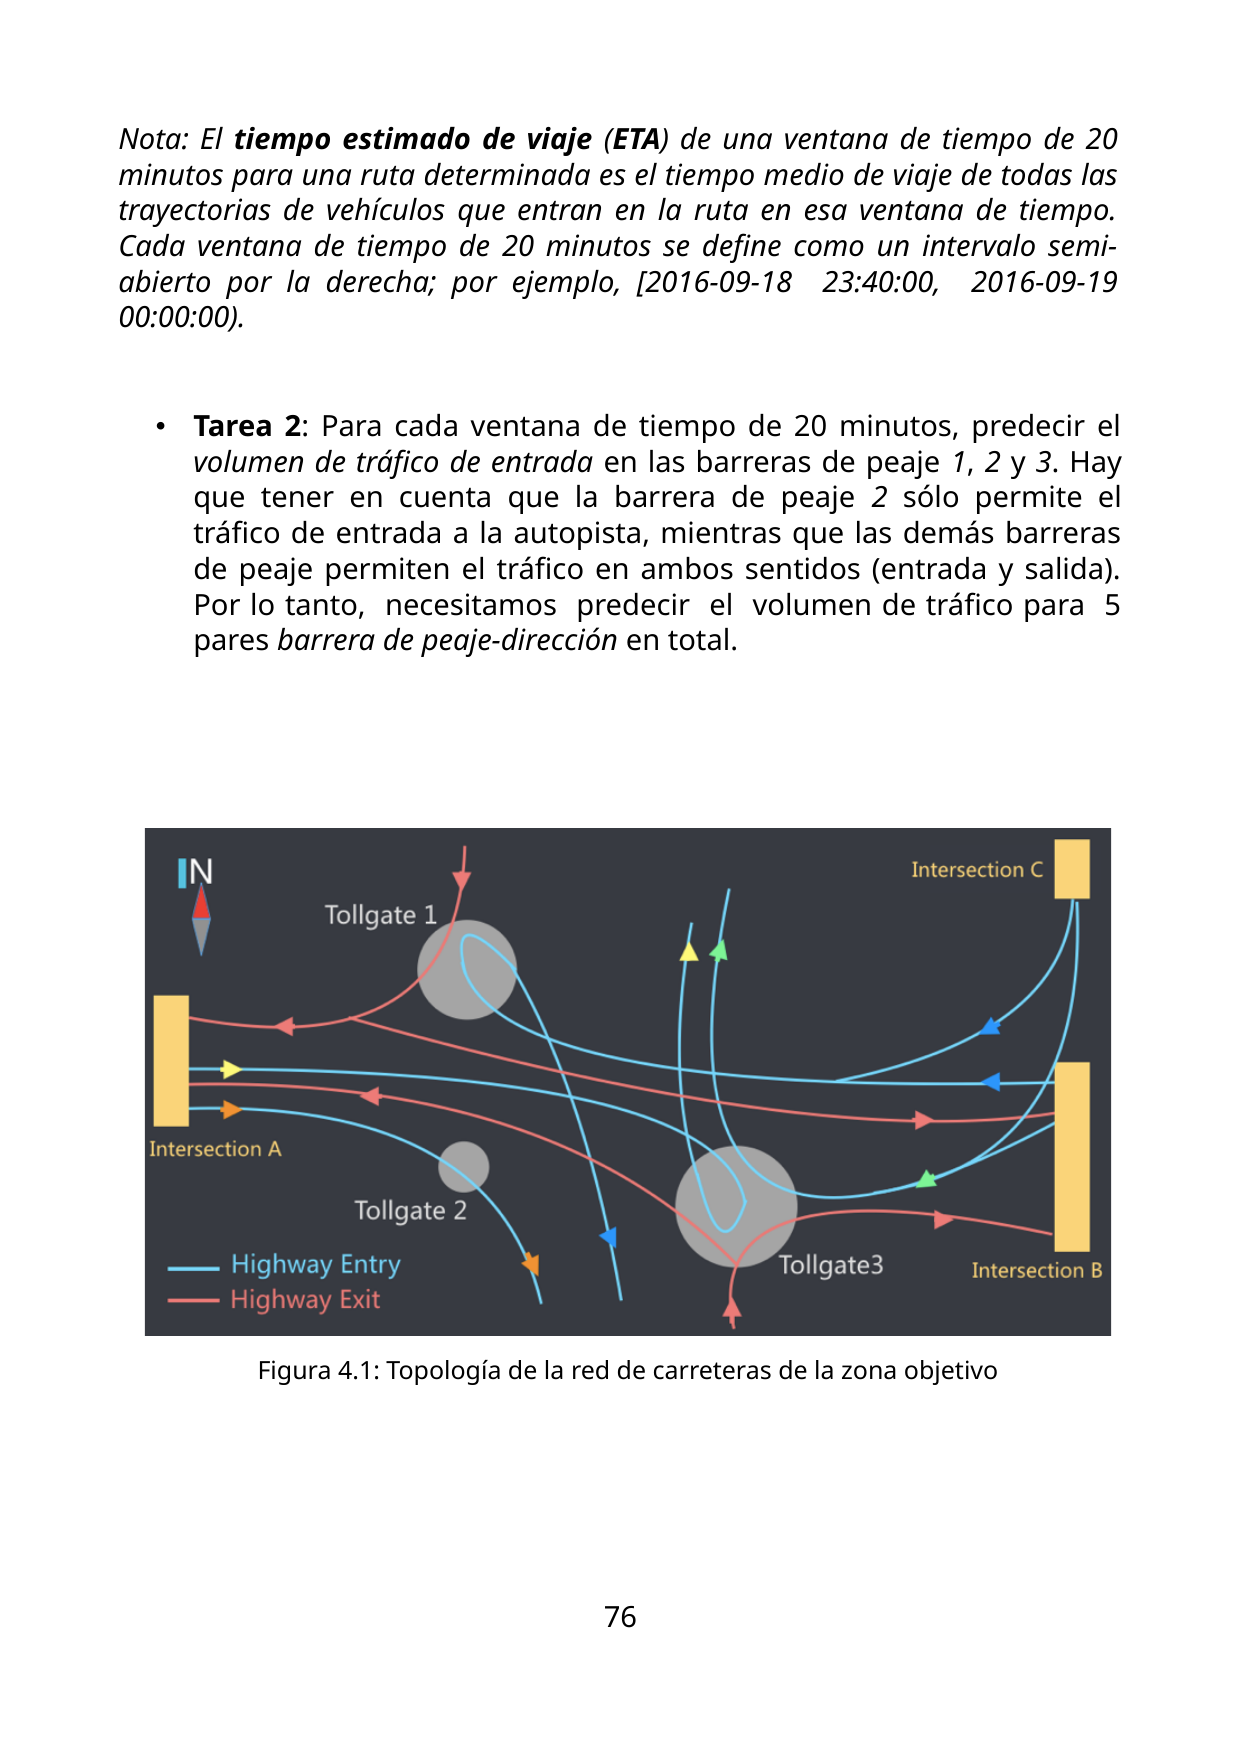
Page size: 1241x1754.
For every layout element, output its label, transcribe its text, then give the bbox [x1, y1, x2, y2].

text Nota: El tiempo estimado de viaje (ETA) de una ventana de tiempo de 20 minutos para una ruta determinada es el tiempo medio de viaje de todas las trayectorias de vehículos que entran en la ruta en esa ventana de tiempo. Cada ventana de tiempo de 20 minutos se define como un intervalo semi-abierto por la derecha; por ejemplo, [2016-09-18 23:40:00, 2016-09-19 00:00:00). [118, 118, 1122, 336]
text Figura 4.1: Topología de la red de carreteras de la zona objetivo [145, 1336, 1111, 1386]
picture [144, 828, 1112, 1336]
list Tarea 2: Para cada ventana de tiempo de 20 minutos, predecir el volumen de tráfico de entrada en las barreras de peaje 1, 2 y 3. Hay que tener en cuenta que la barrera de peaje 2 sólo permite el tráfico de entrada a la autopista, mientras que las demás barreras de peaje permiten el tráfico en ambos sentidos (entrada y salida). Por lo tanto, necesitamos predecir el volumen de tráfico para 5 pares barrera de peaje-dirección en total. [156, 405, 1122, 659]
